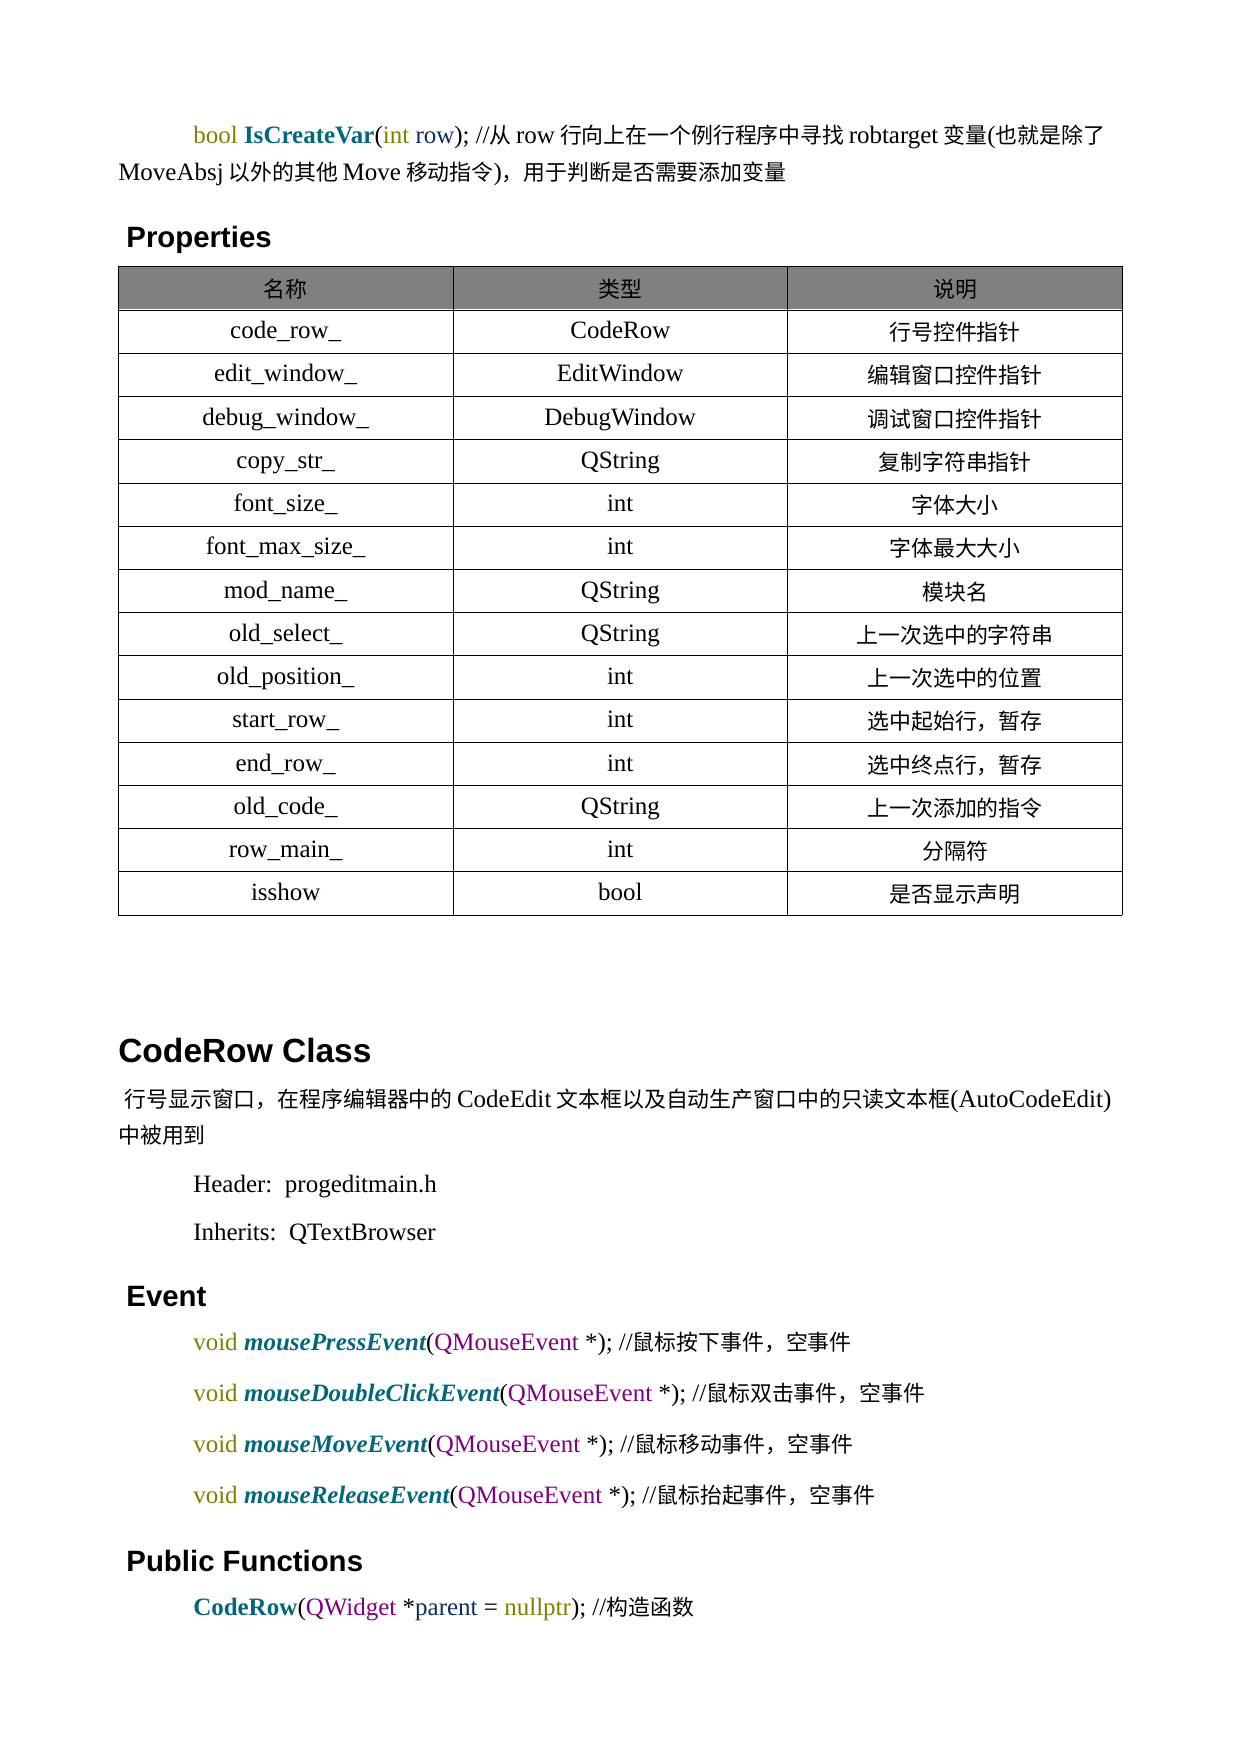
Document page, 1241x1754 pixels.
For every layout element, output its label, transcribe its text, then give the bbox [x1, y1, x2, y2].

table_cell 字体大小 [788, 484, 1122, 526]
subtitle CodeRow Class [118, 1031, 1122, 1069]
table_cell debug_window_ [119, 397, 453, 439]
table_cell CodeRow [454, 311, 787, 353]
text bool IsCreateVar(int row); //从row行向上在一个例行程序中寻找robtarget变量(也就是除了MoveAbsj以外的其他Move移动指令)，用于判断是否需要添加变量 [118, 118, 1122, 186]
table_cell QString [454, 570, 787, 612]
table_cell DebugWindow [454, 397, 787, 439]
table_cell 上一次选中的位置 [788, 656, 1122, 698]
table_cell int [454, 484, 787, 526]
table_cell 选中终点行，暂存 [788, 743, 1122, 785]
table_cell 是否显示声明 [788, 872, 1122, 915]
table_header 类型 [454, 267, 787, 309]
table_cell 上一次添加的指令 [788, 786, 1122, 828]
table_cell int [454, 743, 787, 785]
table_cell int [454, 700, 787, 742]
table_cell edit_window_ [119, 354, 453, 396]
table_cell font_max_size_ [119, 527, 453, 569]
table_cell QString [454, 613, 787, 655]
table_cell 调试窗口控件指针 [788, 397, 1122, 439]
table_cell code_row_ [119, 311, 453, 353]
table_cell 上一次选中的字符串 [788, 613, 1122, 655]
table_cell font_size_ [119, 484, 453, 526]
table_cell old_select_ [119, 613, 453, 655]
table_cell end_row_ [119, 743, 453, 785]
table_header 说明 [788, 267, 1122, 309]
table_cell 选中起始行，暂存 [788, 700, 1122, 742]
text void mouseReleaseEvent(QMouseEvent *); //鼠标抬起事件，空事件 [118, 1478, 1122, 1510]
table_cell 编辑窗口控件指针 [788, 354, 1122, 396]
text Inherits: QTextBrowser [118, 1217, 1122, 1246]
table_cell isshow [119, 872, 453, 915]
table_cell QString [454, 440, 787, 482]
table_cell EditWindow [454, 354, 787, 396]
text void mouseDoubleClickEvent(QMouseEvent *); //鼠标双击事件，空事件 [118, 1376, 1122, 1408]
text CodeRow(QWidget *parent = nullptr); //构造函数 [118, 1590, 1122, 1622]
table_cell QString [454, 786, 787, 828]
table_cell 复制字符串指针 [788, 440, 1122, 482]
table_cell row_main_ [119, 829, 453, 871]
table_cell int [454, 829, 787, 871]
text 行号显示窗口，在程序编辑器中的CodeEdit文本框以及自动生产窗口中的只读文本框(AutoCodeEdit)中被用到 [118, 1082, 1122, 1150]
text void mouseMoveEvent(QMouseEvent *); //鼠标移动事件，空事件 [118, 1427, 1122, 1459]
table_cell old_code_ [119, 786, 453, 828]
text void mousePressEvent(QMouseEvent *); //鼠标按下事件，空事件 [118, 1325, 1122, 1357]
table_cell start_row_ [119, 700, 453, 742]
table_header 名称 [119, 267, 453, 309]
table_cell 分隔符 [788, 829, 1122, 871]
subtitle Properties [118, 220, 1122, 254]
table_cell int [454, 527, 787, 569]
table_cell 字体最大大小 [788, 527, 1122, 569]
table_cell mod_name_ [119, 570, 453, 612]
text Header: progeditmain.h [118, 1169, 1122, 1198]
table_cell copy_str_ [119, 440, 453, 482]
table_cell old_position_ [119, 656, 453, 698]
table_cell 行号控件指针 [788, 311, 1122, 353]
subtitle Public Functions [118, 1544, 1122, 1577]
table_cell bool [454, 872, 787, 915]
subtitle Event [118, 1279, 1122, 1313]
table_cell int [454, 656, 787, 698]
table_cell 模块名 [788, 570, 1122, 612]
